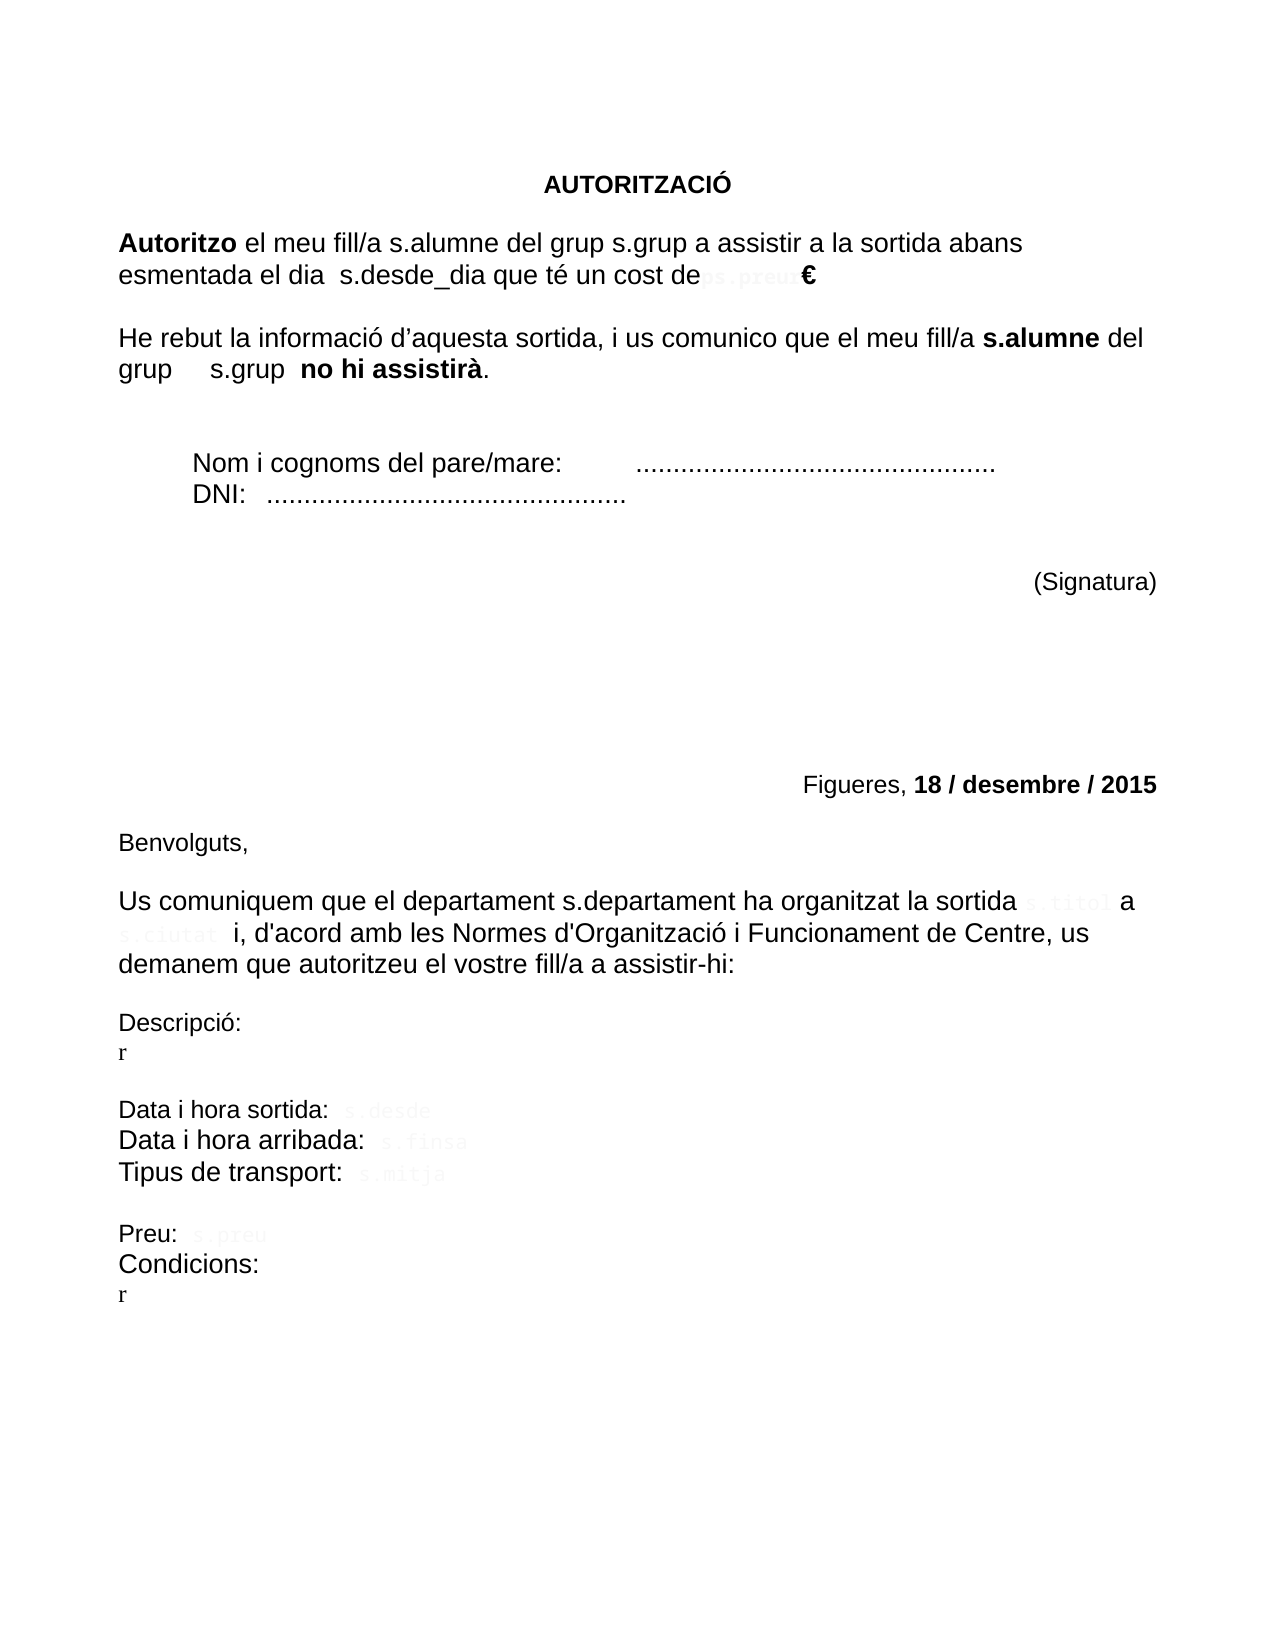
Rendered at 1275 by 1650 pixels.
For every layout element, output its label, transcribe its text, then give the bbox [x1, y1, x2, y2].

text He rebut la informació d’aquesta sortida, i us comunico que el meu fill/a s.alumne del grup s.grup no hi assistirà. [118, 322, 1157, 384]
text X [118, 143, 1157, 157]
text Nom i cognoms del pare/mare: ................................................ [118, 447, 1157, 478]
text Autoritzo el meu fill/a s.alumne del grup s.grup a assistir a la sortida abans esmentada el dia s.desde_dia que té un cost deps.preur€ [118, 227, 1157, 290]
text Data i hora arribada: s.finsa [118, 1124, 1157, 1156]
text Condicions: [118, 1248, 1157, 1279]
table_header r [118, 1280, 1157, 1308]
text DNI: ................................................ [118, 478, 1157, 509]
text Data i hora sortida: s.desde [118, 1095, 1157, 1124]
text Descripció: [118, 1008, 1157, 1037]
text Benvolguts, [118, 828, 1157, 857]
text Figueres, 18 / desembre / 2015 [118, 770, 1157, 799]
text Preu: s.preu [118, 1219, 1157, 1248]
text Tipus de transport: s.mitja [118, 1156, 1157, 1187]
table_header r [118, 1037, 1157, 1066]
text Us comuniquem que el departament s.departament ha organitzat la sortida s.titol a s.ciutat i, d'acord amb les Normes d'Organització i Funcionament de Centre, us demanem que autoritzeu el vostre fill/a a assistir-hi: [118, 885, 1157, 980]
text AUTORITZACIÓ [118, 170, 1157, 199]
text (Signatura) [118, 567, 1157, 595]
